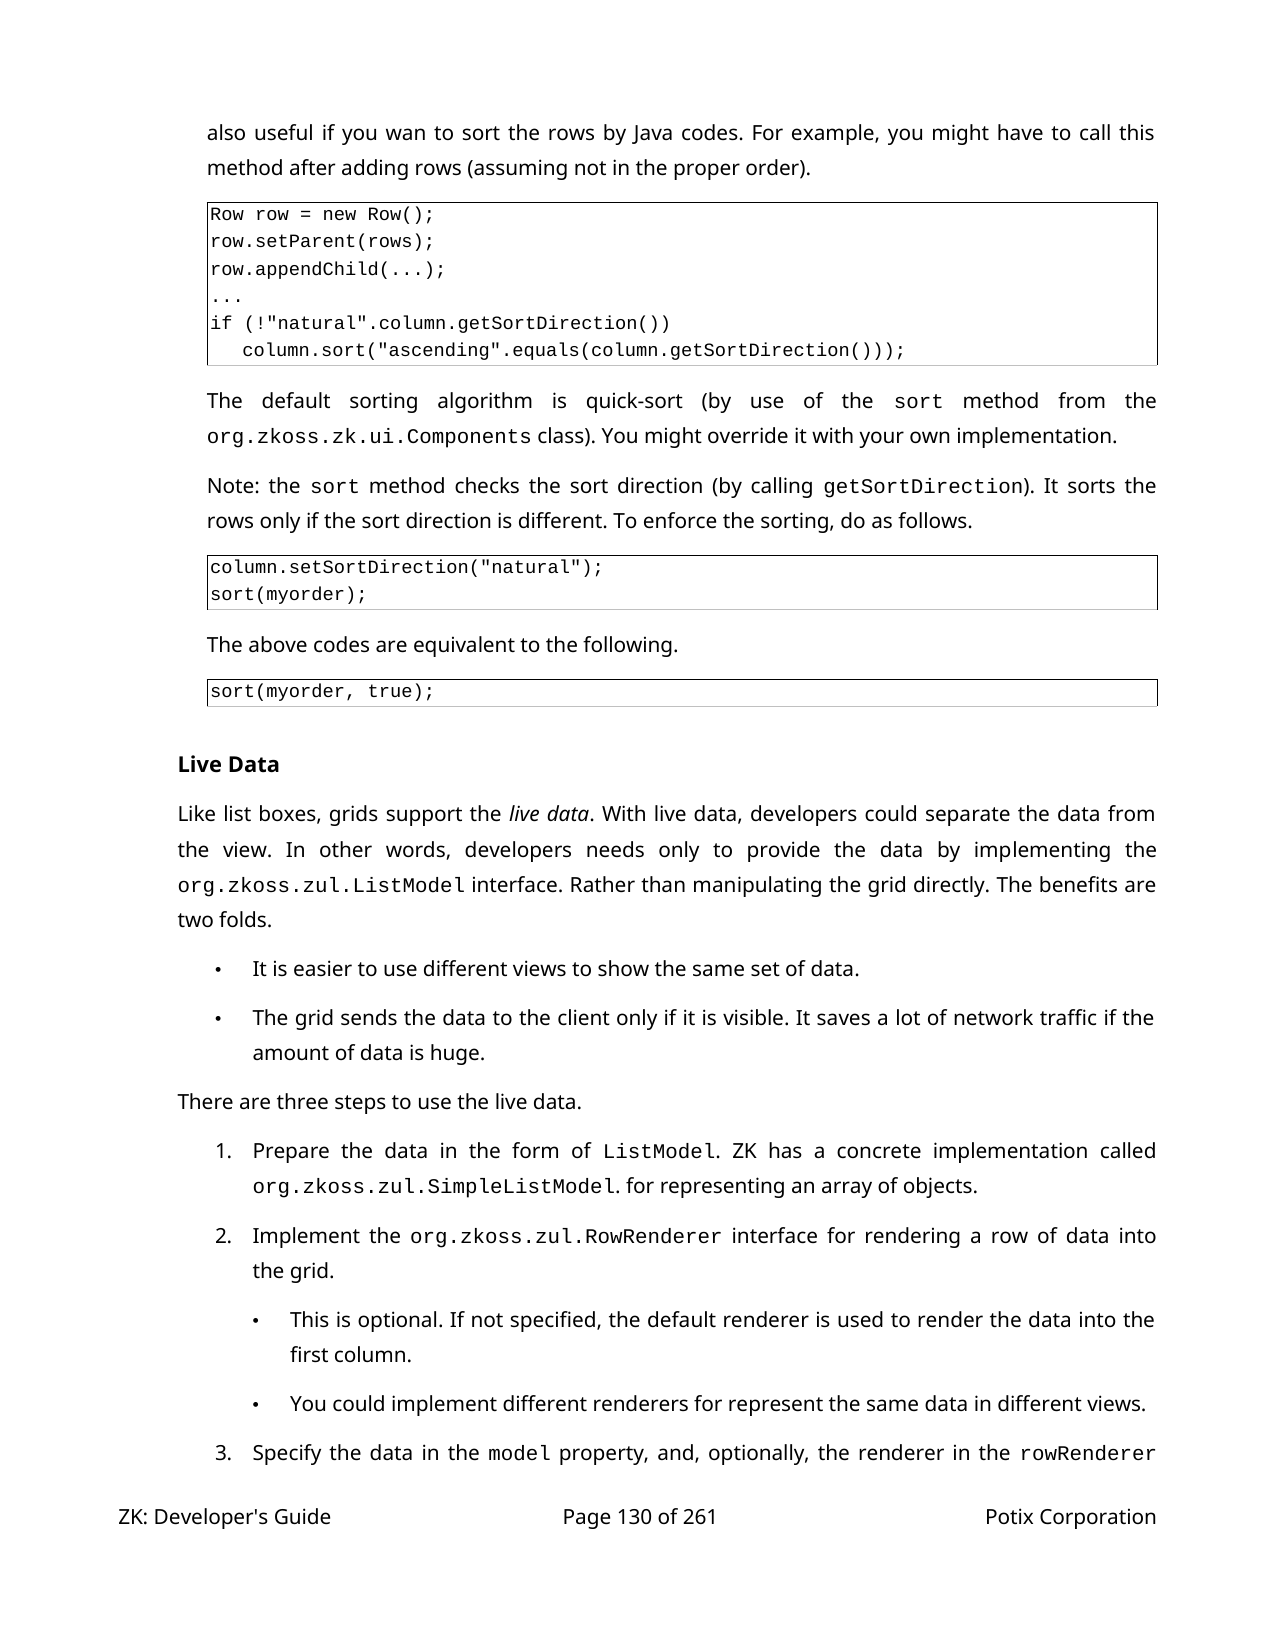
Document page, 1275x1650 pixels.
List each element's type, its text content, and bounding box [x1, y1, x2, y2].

subtitle Live Data [177, 749, 1157, 779]
list Prepare the data in the form of ListModel. ZK has a concrete implementation called org.zkoss.zul.SimpleListModel. for representing an array of objects. [215, 1136, 1157, 1200]
text row.appendChild(...); [208, 257, 1157, 281]
text also useful if you wan to sort the rows by Java codes. For example, you might have to call this method after adding rows (assuming not in the proper order). [207, 118, 1157, 182]
text row.setParent(rows); [208, 229, 1157, 254]
list The grid sends the data to the client only if it is visible. It saves a lot of network traffic if the amount of data is huge. [215, 1003, 1157, 1067]
text Note: the sort method checks the sort direction (by calling getSortDirection). It sorts the rows only if the sort direction is different. To enforce the sorting, do as follows. [207, 471, 1157, 534]
text ... [208, 284, 1157, 308]
text column.setSortDirection("natural"); [208, 556, 1157, 579]
list It is easier to use different views to show the same set of data. [215, 954, 1157, 982]
text sort(myorder); [208, 582, 1157, 609]
text column.sort("ascending".equals(column.getSortDirection())); [208, 338, 1157, 365]
text if (!"natural".column.getSortDirection()) [208, 311, 1157, 335]
text The above codes are equivalent to the following. [207, 630, 1157, 658]
text Like list boxes, grids support the live data. With live data, developers could separate the data from the view. In other words, developers needs only to provide the data by implementing the org.zkoss.zul.ListModel interface. Rather than manipulating the grid directly. The benefits are two folds. [177, 799, 1157, 934]
list Implement the org.zkoss.zul.RowRenderer interface for rendering a row of data into the grid. [215, 1221, 1157, 1284]
list This is optional. If not specified, the default renderer is used to render the data into the first column. [252, 1305, 1157, 1368]
text There are three steps to use the live data. [177, 1087, 1157, 1115]
text The default sorting algorithm is quick-sort (by use of the sort method from the org.zkoss.zk.ui.Components class). You might override it with your own implementation. [207, 386, 1157, 450]
text sort(myorder, true); [208, 680, 1157, 706]
text Row row = new Row(); [208, 203, 1157, 226]
list You could implement different renderers for represent the same data in different views. [252, 1389, 1157, 1417]
list Specify the data in the model property, and, optionally, the renderer in the rowRenderer [215, 1438, 1157, 1467]
